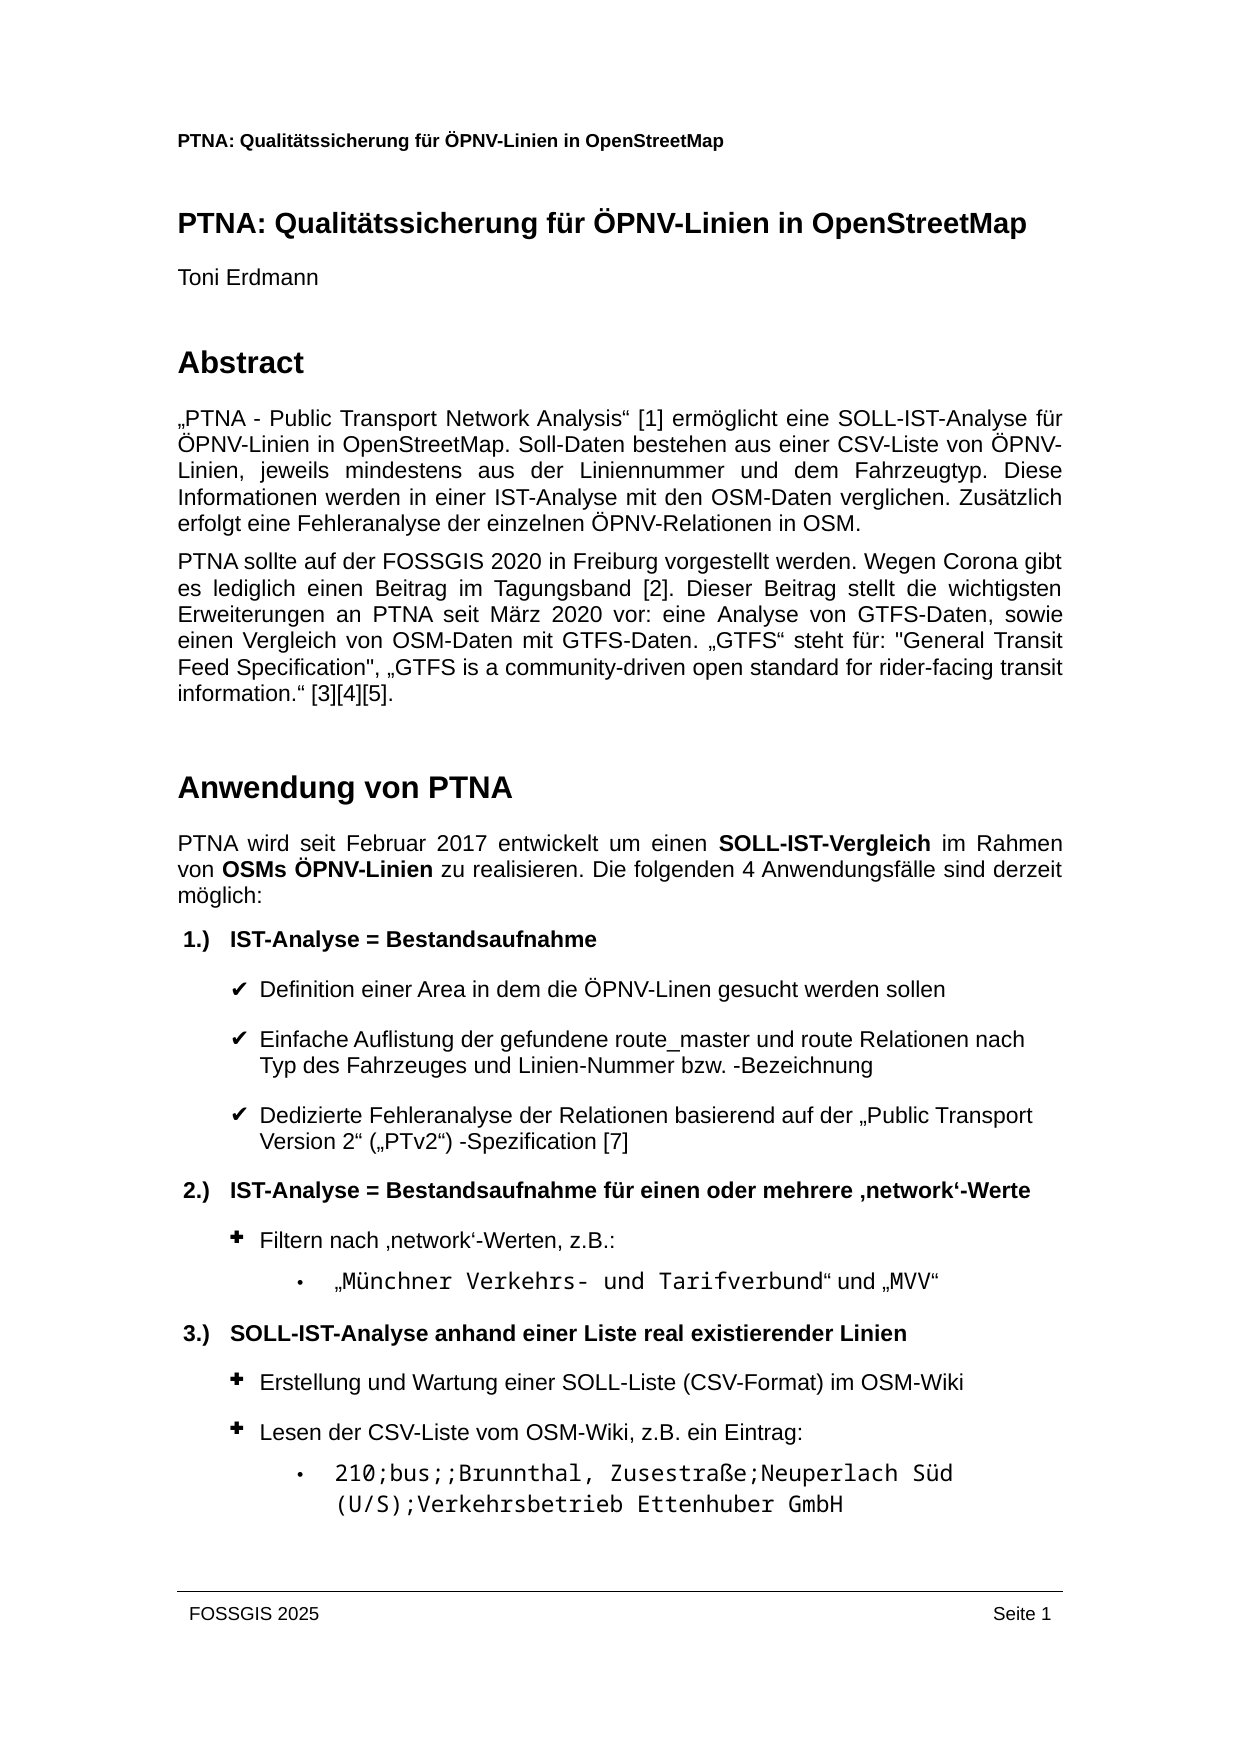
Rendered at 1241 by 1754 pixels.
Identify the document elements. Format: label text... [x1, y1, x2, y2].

table_header IST-Analyse = Bestandsaufnahme [224, 909, 1063, 958]
table_cell ✔ [224, 1008, 254, 1084]
table_header 1.) [177, 909, 224, 958]
table_cell Definition einer Area in dem die ÖPNV-Linen gesucht werden sollen [254, 958, 1063, 1008]
table_cell [177, 1352, 224, 1401]
table_cell Einfache Auflistung der gefundene route_master und route Relationen nach Typ des Fahrzeuges und Linien-Nummer bzw. -Bezeichnung [254, 1008, 1063, 1084]
text Toni Erdmann [177, 264, 1063, 290]
table_cell [177, 1401, 224, 1525]
table_cell SOLL-IST-Analyse anhand einer Liste real existierender Linien [224, 1302, 1063, 1352]
table_cell Erstellung und Wartung einer SOLL-Liste (CSV-Format) im OSM-Wiki [254, 1352, 1063, 1401]
title PTNA: Qualitätssicherung für ÖPNV-Linien in OpenStreetMap [177, 206, 1063, 239]
table_cell [177, 958, 224, 1008]
table_cell [177, 1084, 224, 1160]
text PTNA sollte auf der FOSSGIS 2020 in Freiburg vorgestellt werden. Wegen Corona gibt es lediglich einen Beitrag im Tagungsband [2]. Dieser Beitrag stellt die wichtigsten Erweiterungen an PTNA seit März 2020 vor: eine Analyse von GTFS-Daten, sowie einen Vergleich von OSM-Daten mit GTFS-Daten. „GTFS“ steht für: "General Transit Feed Specification", „GTFS is a community-driven open standard for rider-facing transit information.“ [3][4][5]. [177, 548, 1063, 706]
table_cell Dedizierte Fehleranalyse der Relationen basierend auf der „Public Transport Version 2“ („PTv2“) -Spezification [7] [254, 1084, 1063, 1160]
table_cell IST-Analyse = Bestandsaufnahme für einen oder mehrere ‚network‘-Werte [224, 1160, 1063, 1209]
table_cell 3.) [177, 1302, 224, 1352]
table_cell ✔ [224, 958, 254, 1008]
subtitle Abstract [177, 344, 1063, 380]
table_cell ✔ [224, 1084, 254, 1160]
text PTNA wird seit Februar 2017 entwickelt um einen SOLL-IST-Vergleich im Rahmen von OSMs ÖPNV-Linien zu realisieren. Die folgenden 4 Anwendungsfälle sind derzeit möglich: [177, 829, 1063, 909]
table_cell Filtern nach ‚network‘-Werten, z.B.: „Münchner Verkehrs- und Tarifverbund“ und „MVV“ [254, 1210, 1063, 1302]
table_cell Lesen der CSV-Liste vom OSM-Wiki, z.B. ein Eintrag: 210;bus;;Brunnthal, Zusestraße;Neuperlach Süd (U/S);Verkehrsbetrieb Ettenhuber GmbH [254, 1401, 1063, 1525]
text „PTNA - Public Transport Network Analysis“ [1] ermöglicht eine SOLL-IST-Analyse für ÖPNV-Linien in OpenStreetMap. Soll-Daten bestehen aus einer CSV-Liste von ÖPNV-Linien, jeweils mindestens aus der Liniennummer und dem Fahrzeugtyp. Diese Informationen werden in einer IST-Analyse mit den OSM-Daten verglichen. Zusätzlich erfolgt eine Fehleranalyse der einzelnen ÖPNV-Relationen in OSM. [177, 405, 1063, 536]
table_cell ✚ [224, 1401, 254, 1525]
table_cell [177, 1008, 224, 1084]
table_cell ✚ [224, 1352, 254, 1401]
subtitle Anwendung von PTNA [177, 769, 1063, 805]
table_cell [177, 1210, 224, 1302]
table_cell ✚ [224, 1210, 254, 1302]
table_cell 2.) [177, 1160, 224, 1209]
